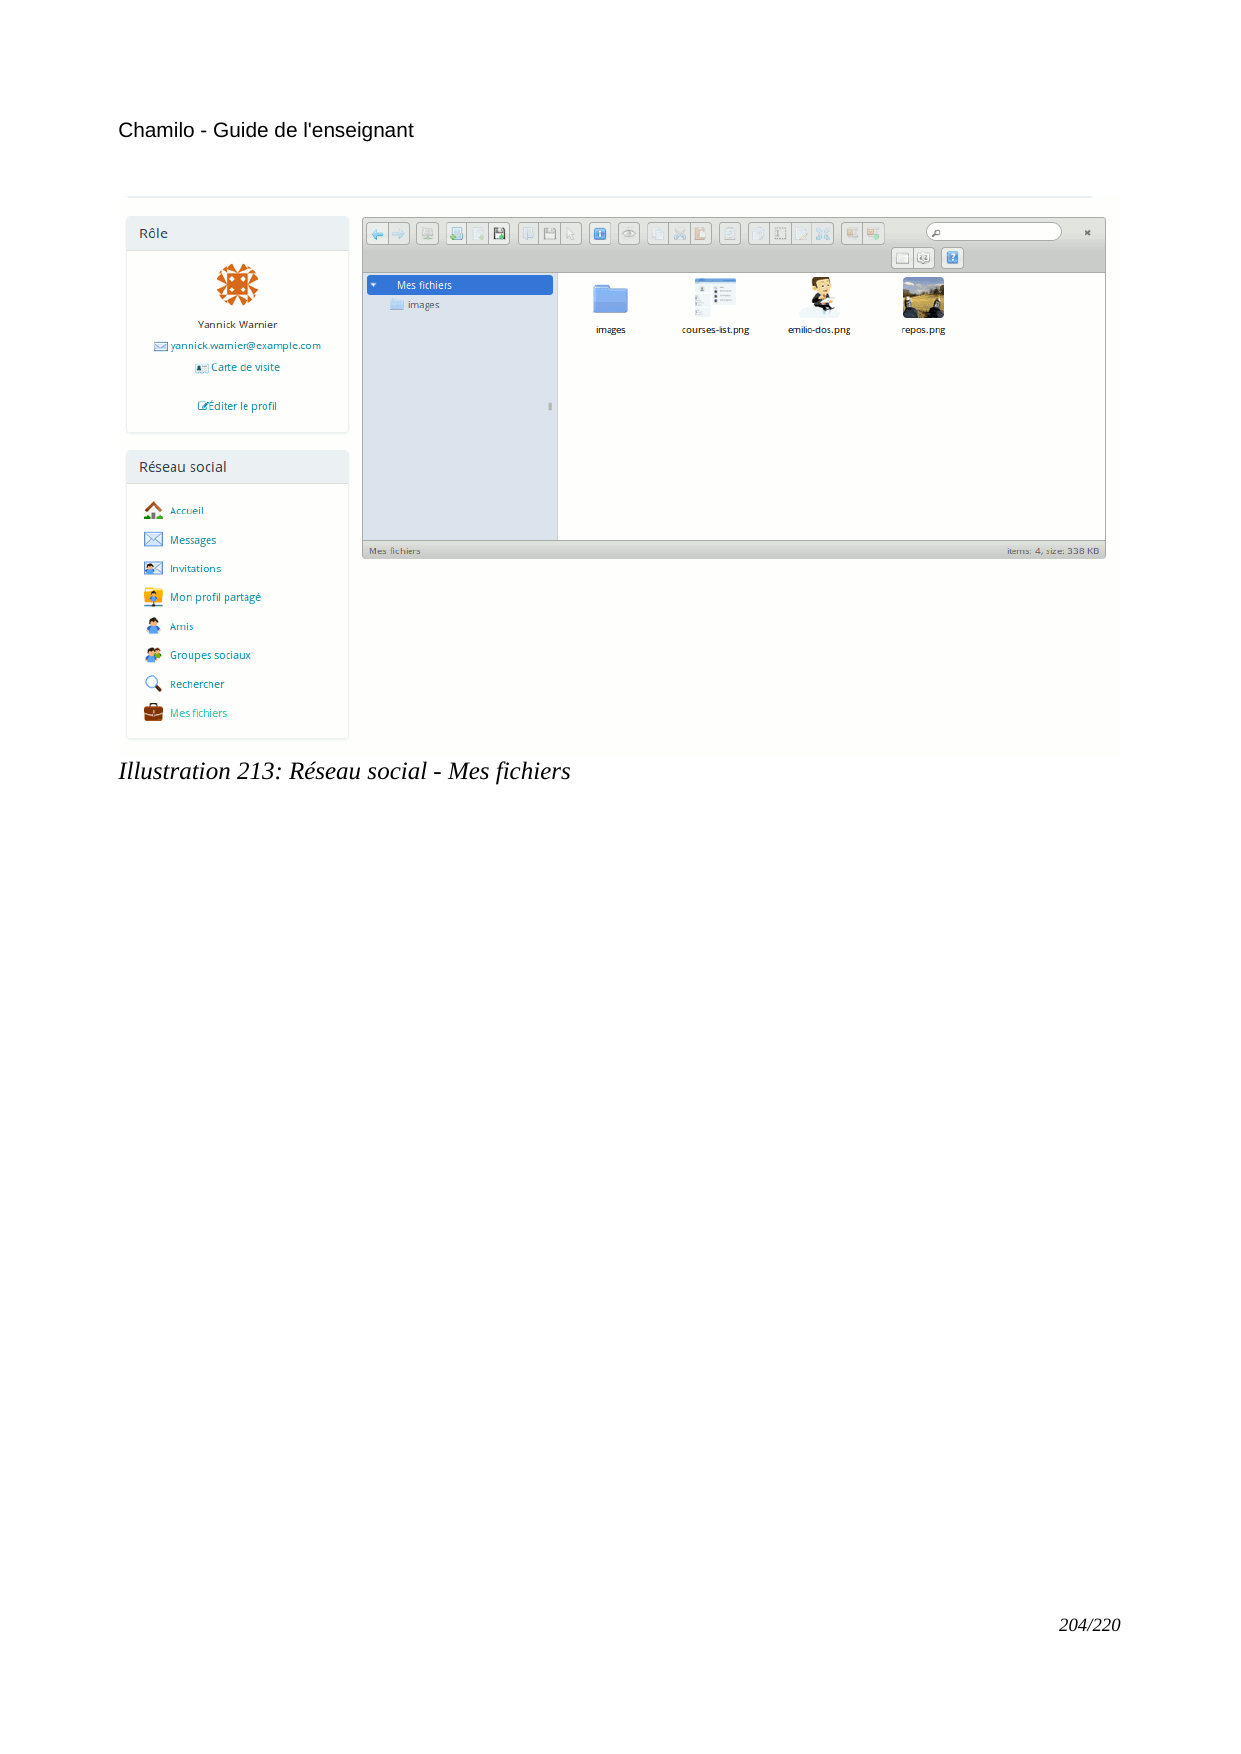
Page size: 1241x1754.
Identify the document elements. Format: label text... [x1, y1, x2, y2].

text Illustration 213: Réseau social - Mes fichiers [118, 756, 1122, 784]
picture [118, 196, 1122, 756]
